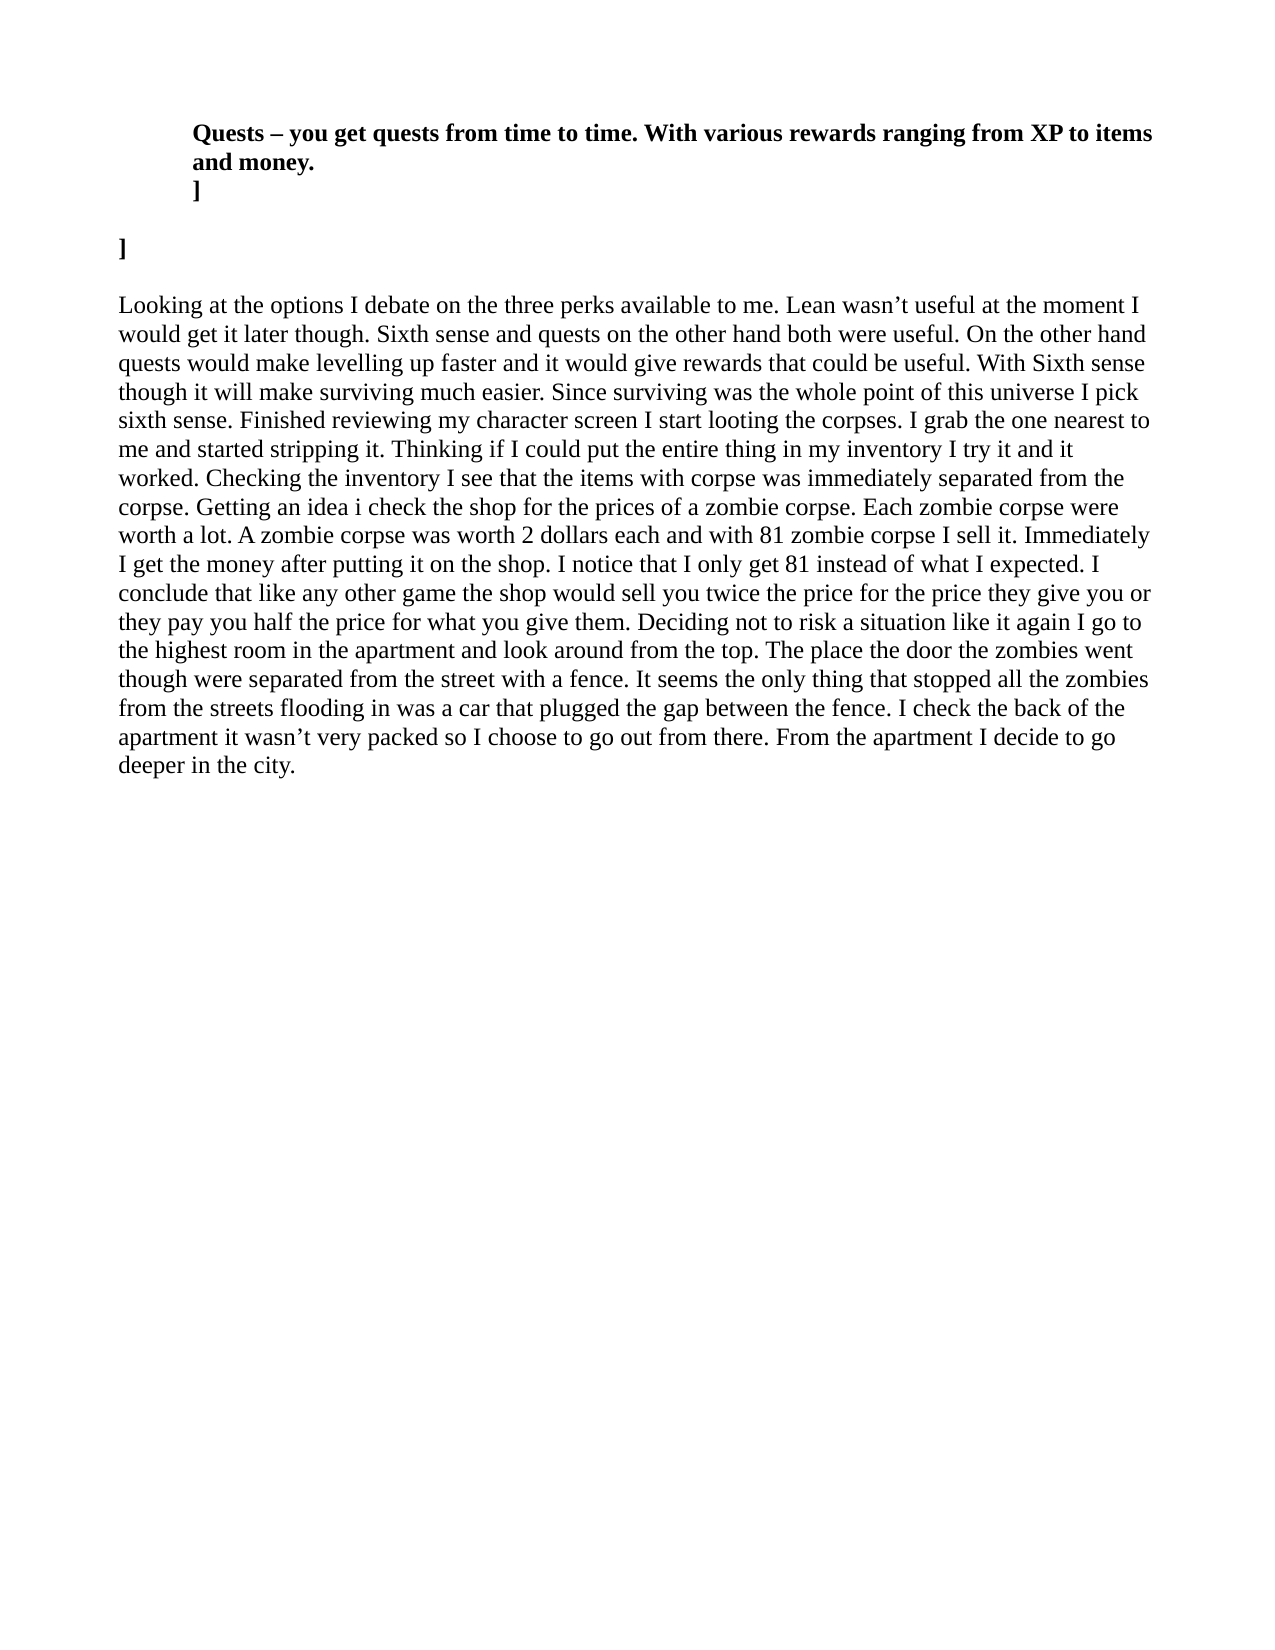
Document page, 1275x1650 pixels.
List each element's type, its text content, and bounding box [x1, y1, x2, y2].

text ] [118, 233, 1157, 262]
text Looking at the options I debate on the three perks available to me. Lean wasn’t useful at the moment I would get it later though. Sixth sense and quests on the other hand both were useful. On the other hand quests would make levelling up faster and it would give rewards that could be useful. With Sixth sense though it will make surviving much easier. Since surviving was the whole point of this universe I pick sixth sense. Finished reviewing my character screen I start looting the corpses. I grab the one nearest to me and started stripping it. Thinking if I could put the entire thing in my inventory I try it and it worked. Checking the inventory I see that the items with corpse was immediately separated from the corpse. Getting an idea i check the shop for the prices of a zombie corpse. Each zombie corpse were worth a lot. A zombie corpse was worth 2 dollars each and with 81 zombie corpse I sell it. Immediately I get the money after putting it on the shop. I notice that I only get 81 instead of what I expected. I conclude that like any other game the shop would sell you twice the price for the price they give you or they pay you half the price for what you give them. Deciding not to risk a situation like it again I go to the highest room in the apartment and look around from the top. The place the door the zombies went though were separated from the street with a fence. It seems the only thing that stopped all the zombies from the streets flooding in was a car that plugged the gap between the fence. I check the back of the apartment it wasn’t very packed so I choose to go out from there. From the apartment I decide to go deeper in the city. [118, 291, 1157, 779]
text Quests – you get quests from time to time. With various rewards ranging from XP to items and money. [118, 118, 1157, 176]
text ] [118, 176, 1157, 204]
